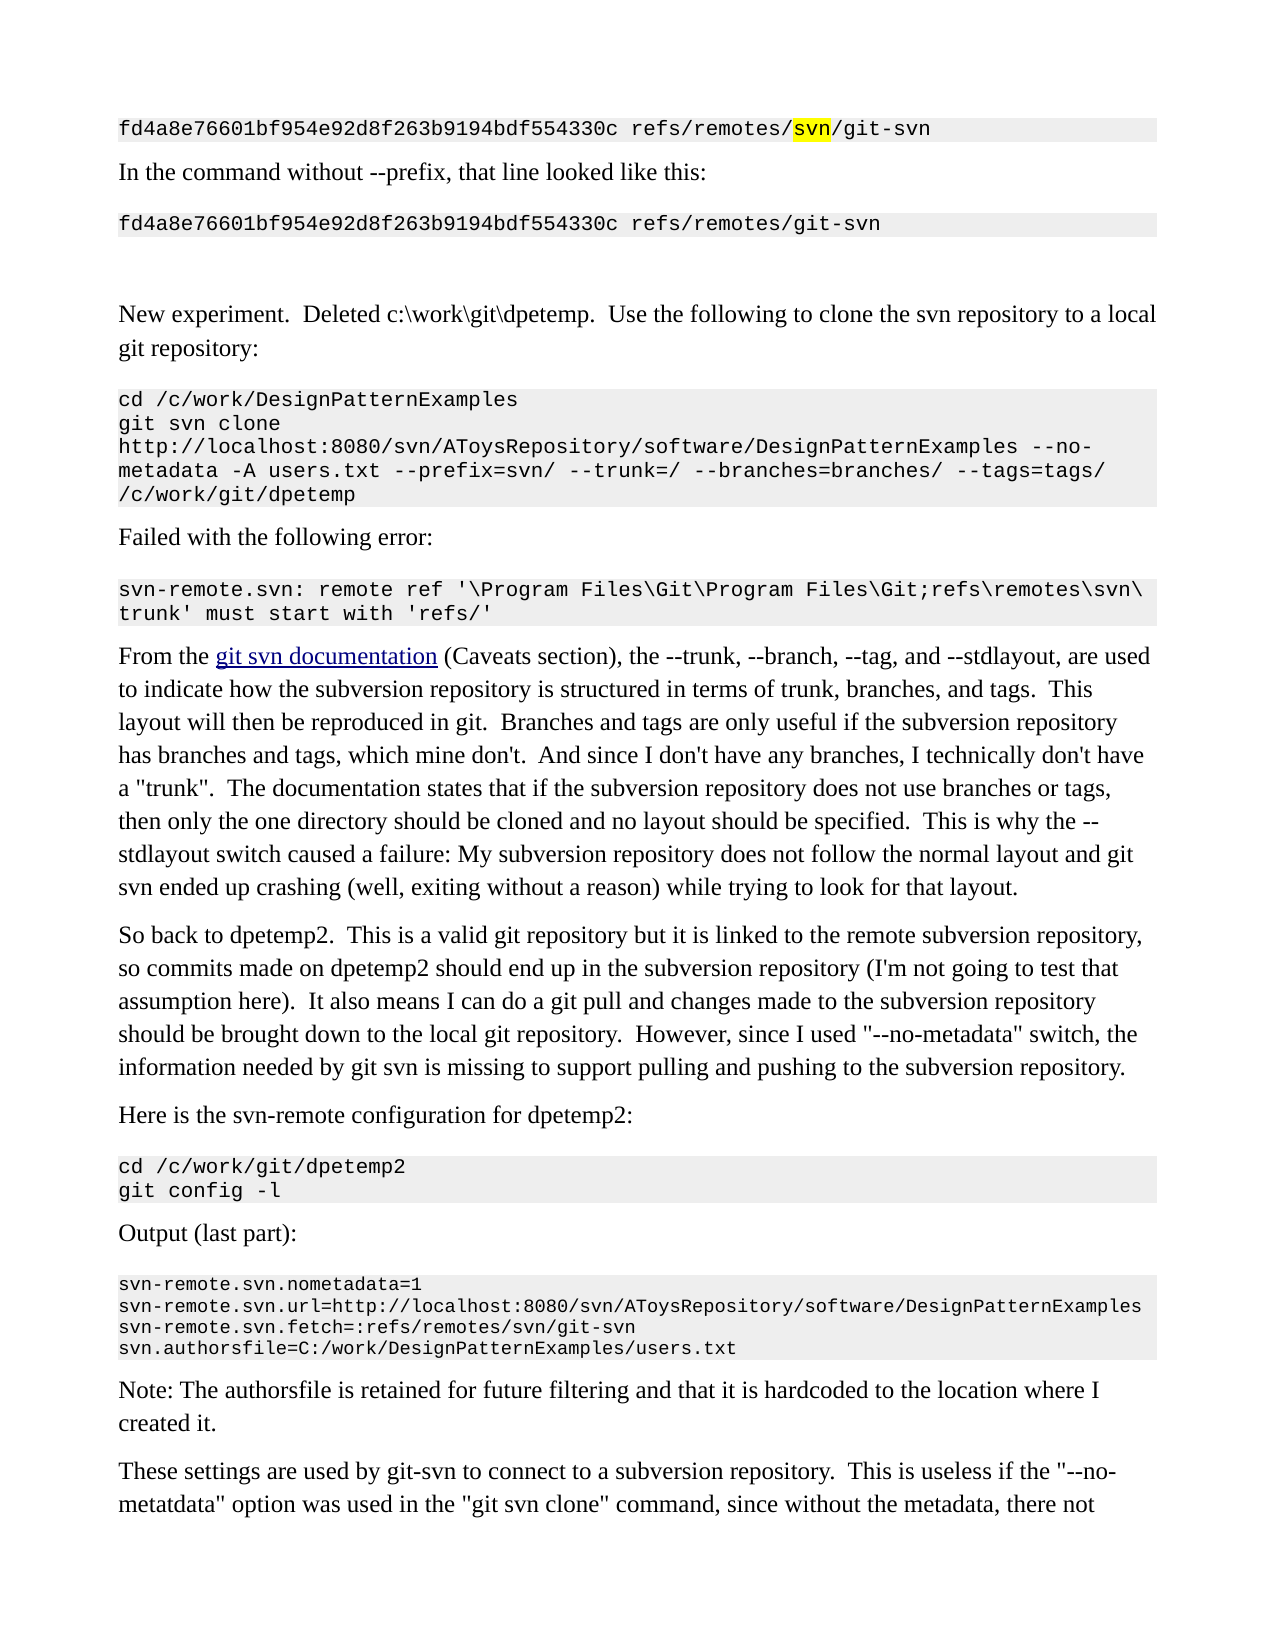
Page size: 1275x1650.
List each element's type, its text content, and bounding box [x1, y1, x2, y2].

text fd4a8e76601bf954e92d8f263b9194bdf554330c refs/remotes/svn/git-svn [118, 118, 1157, 142]
text Here is the svn-remote configuration for dpetemp2: [118, 1100, 1157, 1128]
text fd4a8e76601bf954e92d8f263b9194bdf554330c refs/remotes/git-svn [118, 213, 1157, 237]
text In the command without --prefix, that line looked like this: [118, 157, 1157, 186]
text Output (last part): [118, 1218, 1157, 1247]
text From the git svn documentation (Caveats section), the --trunk, --branch, --tag, and --stdlayout, are used to indicate how the subversion repository is structured in terms of trunk, branches, and tags. This layout will then be reproduced in git. Branches and tags are only useful if the subversion repository has branches and tags, which mine don't. And since I don't have any branches, I technically don't have a "trunk". The documentation states that if the subversion repository does not use branches or tags, then only the one directory should be cloned and no layout should be specified. This is why the --stdlayout switch caused a failure: My subversion repository does not follow the normal layout and git svn ended up crashing (well, exiting without a reason) while trying to look for that layout. [118, 641, 1157, 901]
text Failed with the following error: [118, 522, 1157, 551]
text cd /c/work/git/dpetemp2 [118, 1156, 1157, 1180]
text svn.authorsfile=C:/work/DesignPatternExamples/users.txt [118, 1339, 1157, 1360]
text cd /c/work/DesignPatternExamples [118, 389, 1157, 413]
text svn-remote.svn.url=http://localhost:8080/svn/AToysRepository/software/DesignPatternExamples [118, 1296, 1157, 1318]
text So back to dpetemp2. This is a valid git repository but it is linked to the remote subversion repository, so commits made on dpetemp2 should end up in the subversion repository (I'm not going to test that assumption here). It also means I can do a git pull and changes made to the subversion repository should be brought down to the local git repository. However, since I used "--no-metadata" switch, the information needed by git svn is missing to support pulling and pushing to the subversion repository. [118, 920, 1157, 1081]
text git svn clone http://localhost:8080/svn/AToysRepository/software/DesignPatternExamples --no-metadata -A users.txt --prefix=svn/ --trunk=/ --branches=branches/ --tags=tags/ /c/work/git/dpetemp [118, 413, 1157, 507]
text svn-remote.svn: remote ref '\Program Files\Git\Program Files\Git;refs\remotes\svn\trunk' must start with 'refs/' [118, 579, 1157, 626]
text These settings are used by git-svn to connect to a subversion repository. This is useless if the "--no-metatdata" option was used in the "git svn clone" command, since without the metadata, there not [118, 1456, 1157, 1517]
text Note: The authorsfile is retained for future filtering and that it is hardcoded to the location where I created it. [118, 1375, 1157, 1437]
text git config -l [118, 1180, 1157, 1203]
text svn-remote.svn.nometadata=1 [118, 1275, 1157, 1296]
text New experiment. Deleted c:\work\git\dpetemp. Use the following to clone the svn repository to a local git repository: [118, 299, 1157, 361]
text svn-remote.svn.fetch=:refs/remotes/svn/git-svn [118, 1318, 1157, 1339]
